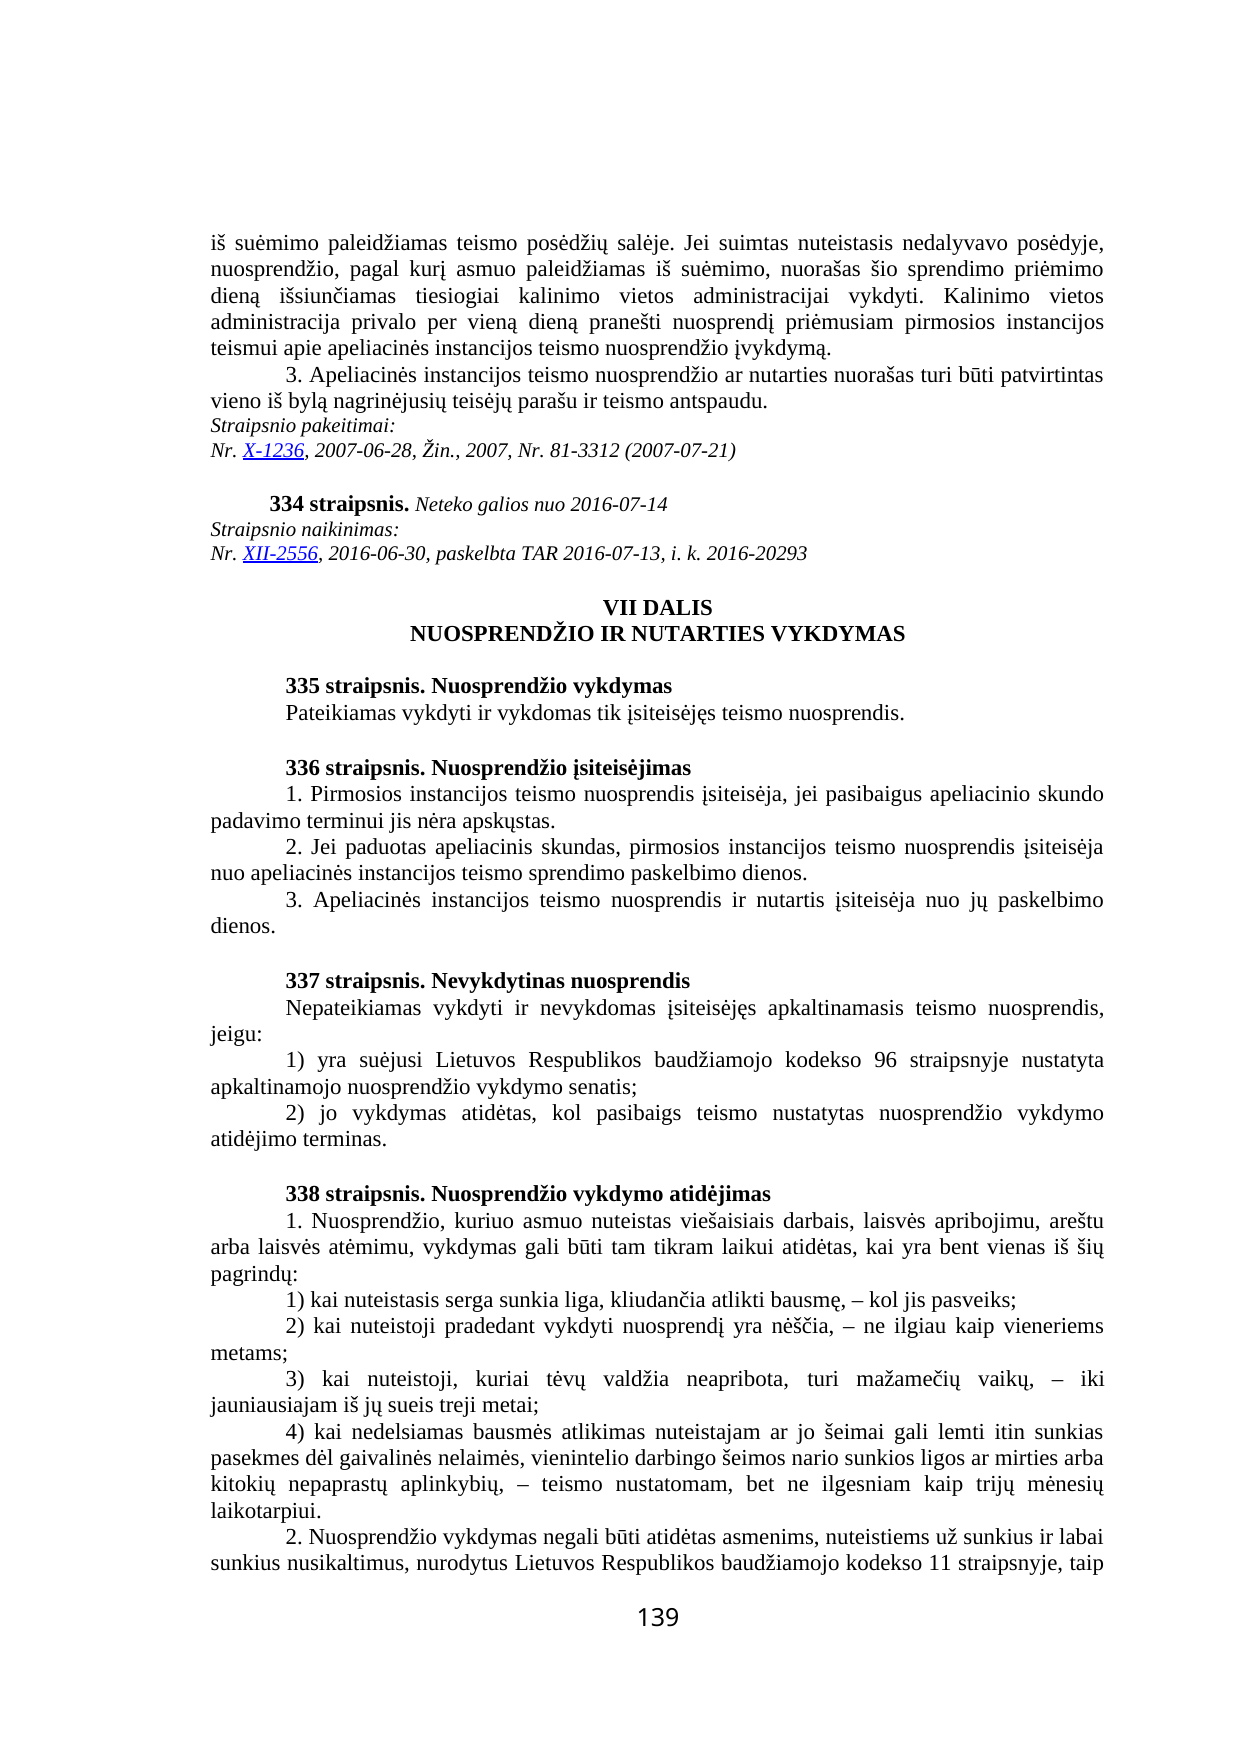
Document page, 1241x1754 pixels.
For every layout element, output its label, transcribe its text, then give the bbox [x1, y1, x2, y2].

text 4) kai nedelsiamas bausmės atlikimas nuteistajam ar jo šeimai gali lemti itin sunkias pasekmes dėl gaivalinės nelaimės, vienintelio darbingo šeimos nario sunkios ligos ar mirties arba kitokių nepaprastų aplinkybių, – teismo nustatomam, bet ne ilgesniam kaip trijų mėnesių laikotarpiui. [210, 1418, 1105, 1523]
text 1) yra suėjusi Lietuvos Respublikos baudžiamojo kodekso 96 straipsnyje nustatyta apkaltinamojo nuosprendžio vykdymo senatis; [210, 1046, 1105, 1099]
text Straipsnio naikinimas: [210, 517, 1105, 541]
text Straipsnio pakeitimai: [210, 413, 1105, 437]
text 337 straipsnis. Nevykdytinas nuosprendis [210, 967, 1105, 994]
text 2) kai nuteistoji pradedant vykdyti nuosprendį yra nėščia, – ne ilgiau kaip vieneriems metams; [210, 1312, 1105, 1365]
text 1) kai nuteistasis serga sunkia liga, kliudančia atlikti bausmę, – kol jis pasveiks; [210, 1286, 1105, 1312]
text 336 straipsnis. Nuosprendžio įsiteisėjimas [210, 754, 1105, 780]
text 1. Pirmosios instancijos teismo nuosprendis įsiteisėja, jei pasibaigus apeliacinio skundo padavimo terminui jis nėra apskųstas. [210, 780, 1105, 833]
text Nuosprendžio ir nutarties vykdymas [210, 620, 1105, 646]
text iš suėmimo paleidžiamas teismo posėdžių salėje. Jei suimtas nuteistasis nedalyvavo posėdyje, nuosprendžio, pagal kurį asmuo paleidžiamas iš suėmimo, nuorašas šio sprendimo priėmimo dieną išsiunčiamas tiesiogiai kalinimo vietos administracijai vykdyti. Kalinimo vietos administracija privalo per vieną dieną pranešti nuosprendį priėmusiam pirmosios instancijos teismui apie apeliacinės instancijos teismo nuosprendžio įvykdymą. [210, 229, 1105, 361]
text 335 straipsnis. Nuosprendžio vykdymas [210, 673, 1105, 699]
text 1. Nuosprendžio, kuriuo asmuo nuteistas viešaisiais darbais, laisvės apribojimu, areštu arba laisvės atėmimu, vykdymas gali būti tam tikram laikui atidėtas, kai yra bent vienas iš šių pagrindų: [210, 1207, 1105, 1286]
text Pateikiamas vykdyti ir vykdomas tik įsiteisėjęs teismo nuosprendis. [210, 699, 1105, 725]
text 2. Jei paduotas apeliacinis skundas, pirmosios instancijos teismo nuosprendis įsiteisėja nuo apeliacinės instancijos teismo sprendimo paskelbimo dienos. [210, 833, 1105, 886]
text Nr. X-1236, 2007-06-28, Žin., 2007, Nr. 81-3312 (2007-07-21) [210, 437, 1105, 462]
text 338 straipsnis. Nuosprendžio vykdymo atidėjimas [210, 1181, 1105, 1207]
text Nepateikiamas vykdyti ir nevykdomas įsiteisėjęs apkaltinamasis teismo nuosprendis, jeigu: [210, 994, 1105, 1046]
subtitle VII dalis [210, 593, 1105, 620]
text 334 straipsnis. Neteko galios nuo 2016-07-14 [210, 490, 1105, 517]
text 2. Nuosprendžio vykdymas negali būti atidėtas asmenims, nuteistiems už sunkius ir labai sunkius nusikaltimus, nurodytus Lietuvos Respublikos baudžiamojo kodekso 11 straipsnyje, taip [210, 1523, 1105, 1576]
text 3. Apeliacinės instancijos teismo nuosprendis ir nutartis įsiteisėja nuo jų paskelbimo dienos. [210, 886, 1105, 938]
text 2) jo vykdymas atidėtas, kol pasibaigs teismo nustatytas nuosprendžio vykdymo atidėjimo terminas. [210, 1099, 1105, 1152]
text Nr. XII-2556, 2016-06-30, paskelbta TAR 2016-07-13, i. k. 2016-20293 [210, 541, 1105, 565]
text 3. Apeliacinės instancijos teismo nuosprendžio ar nutarties nuorašas turi būti patvirtintas vieno iš bylą nagrinėjusių teisėjų parašu ir teismo antspaudu. [210, 361, 1105, 413]
text 3) kai nuteistoji, kuriai tėvų valdžia neapribota, turi mažamečių vaikų, – iki jauniausiajam iš jų sueis treji metai; [210, 1365, 1105, 1418]
